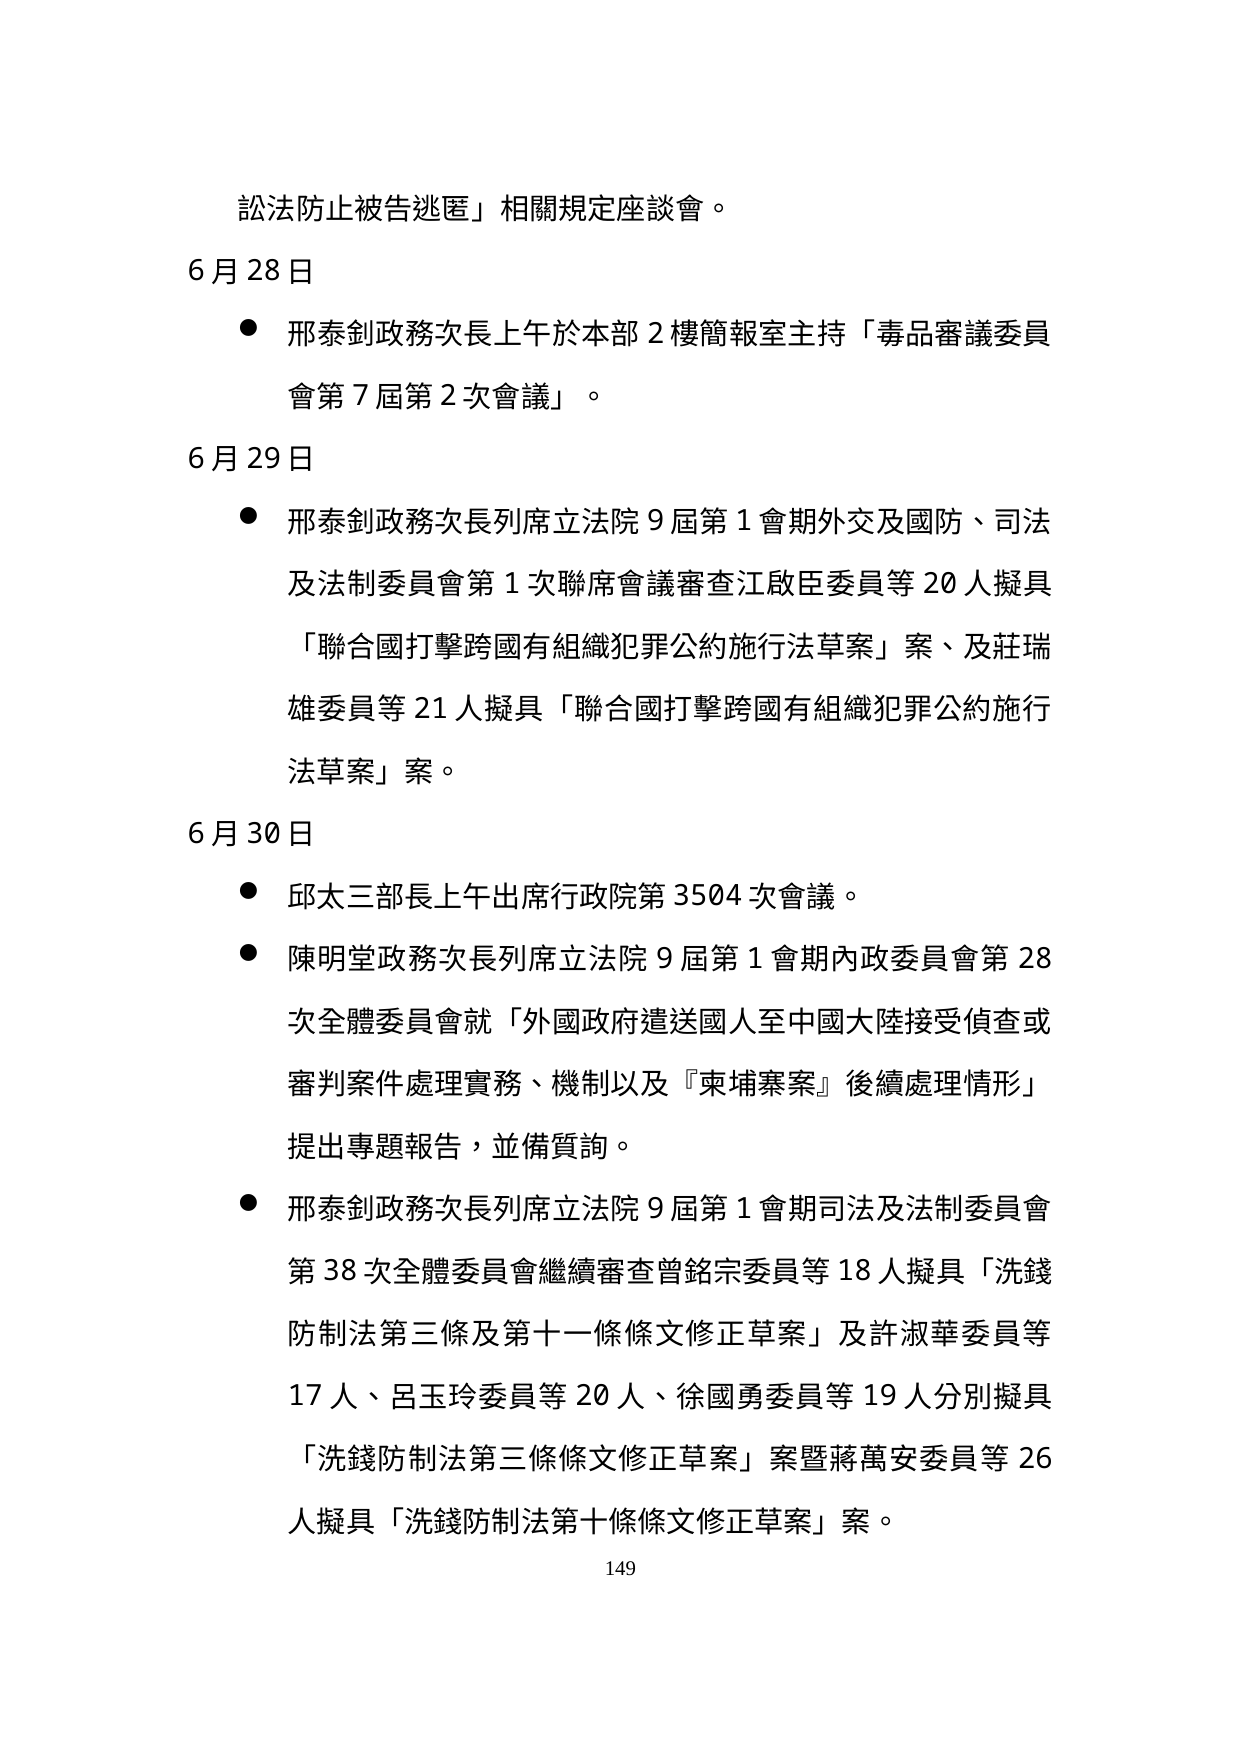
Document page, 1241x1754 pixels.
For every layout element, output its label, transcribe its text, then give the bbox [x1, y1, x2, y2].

list 陳明堂政務次長列席立法院9屆第1會期內政委員會第28次全體委員會就「外國政府遣送國人至中國大陸接受偵查或審判案件處理實務、機制以及『柬埔寨案』後續處理情形」提出專題報告，並備質詢。 [237, 915, 1053, 1165]
text 6月28日 [187, 228, 1053, 290]
list 訟法防止被告逃匿」相關規定座談會。 [187, 165, 1053, 228]
list 邢泰釗政務次長列席立法院9屆第1會期外交及國防、司法及法制委員會第1次聯席會議審查江啟臣委員等20人擬具「聯合國打擊跨國有組織犯罪公約施行法草案」案、及莊瑞雄委員等21人擬具「聯合國打擊跨國有組織犯罪公約施行法草案」案。 [237, 478, 1053, 790]
text 6月30日 [187, 790, 1053, 853]
list 邢泰釗政務次長上午於本部2樓簡報室主持「毒品審議委員會第7屆第2次會議」。 [237, 290, 1053, 415]
list 邱太三部長上午出席行政院第3504次會議。 [237, 853, 1053, 915]
text 6月29日 [187, 415, 1053, 478]
list 邢泰釗政務次長列席立法院9屆第1會期司法及法制委員會第38次全體委員會繼續審查曾銘宗委員等18人擬具「洗錢防制法第三條及第十一條條文修正草案」及許淑華委員等17人、呂玉玲委員等20人、徐國勇委員等19人分別擬具「洗錢防制法第三條條文修正草案」案暨蔣萬安委員等26人擬具「洗錢防制法第十條條文修正草案」案。 [237, 1165, 1053, 1540]
